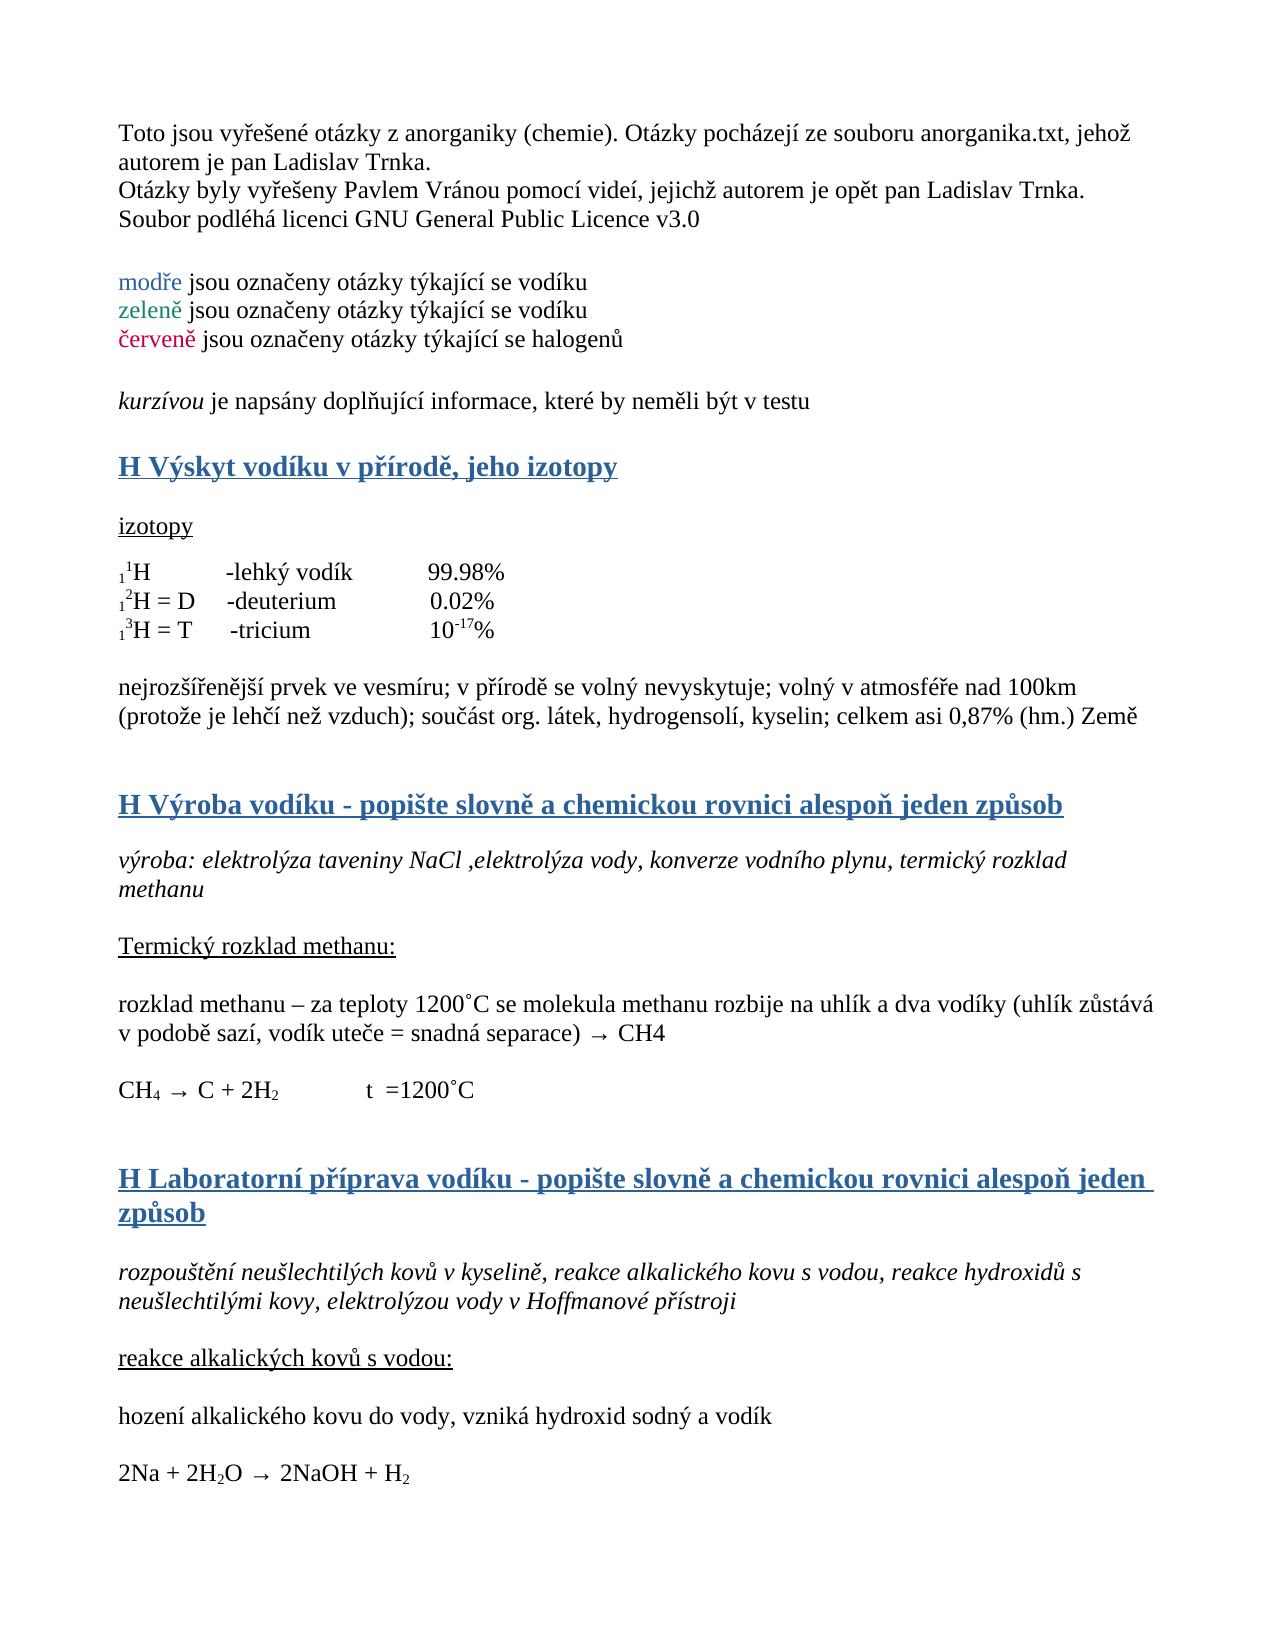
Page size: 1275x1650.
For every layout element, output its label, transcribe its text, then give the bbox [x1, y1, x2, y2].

text výroba: elektrolýza taveniny NaCl ,elektrolýza vody, konverze vodního plynu, termický rozklad methanu [118, 845, 1157, 903]
text reakce alkalických kovů s vodou: [118, 1343, 1157, 1372]
text Termický rozklad methanu: [118, 931, 1157, 960]
text Toto jsou vyřešené otázky z anorganiky (chemie). Otázky pocházejí ze souboru anorganika.txt, jehož autorem je pan Ladislav Trnka. [118, 118, 1157, 176]
text 2Na + 2H2O → 2NaOH + H2 [118, 1458, 1157, 1487]
text hození alkalického kovu do vody, vzniká hydroxid sodný a vodík [118, 1401, 1157, 1430]
text červeně jsou označeny otázky týkající se halogenů [118, 324, 1157, 353]
text izotopy [118, 511, 1157, 540]
text kurzívou je napsány doplňující informace, které by neměli být v testu [118, 386, 1157, 415]
text H Výroba vodíku - popište slovně a chemickou rovnici alespoň jeden způsob [118, 787, 1157, 821]
text zeleně jsou označeny otázky týkající se vodíku [118, 295, 1157, 324]
text 11H -lehký vodík 99.98% [118, 557, 1157, 586]
text modře jsou označeny otázky týkající se vodíku [118, 267, 1157, 295]
text nejrozšířenější prvek ve vesmíru; v přírodě se volný nevyskytuje; volný v atmosféře nad 100km (protože je lehčí než vzduch); součást org. látek, hydrogensolí, kyselin; celkem asi 0,87% (hm.) Země [118, 672, 1157, 730]
text 12H = D -deuterium 0.02% [118, 586, 1157, 615]
text rozklad methanu – za teploty 1200˚C se molekula methanu rozbije na uhlík a dva vodíky (uhlík zůstává v podobě sazí, vodík uteče = snadná separace) → CH4 [118, 989, 1157, 1046]
text Soubor podléhá licenci GNU General Public Licence v3.0 [118, 204, 1157, 233]
text CH4 → C + 2H2 t =1200˚C [118, 1075, 1157, 1104]
text Otázky byly vyřešeny Pavlem Vránou pomocí videí, jejichž autorem je opět pan Ladislav Trnka. [118, 176, 1157, 204]
text H Laboratorní příprava vodíku - popište slovně a chemickou rovnici alespoň jeden způsob [118, 1161, 1157, 1228]
text 13H = T -tricium 10-17% [118, 615, 1157, 644]
text H Výskyt vodíku v přírodě, jeho izotopy [118, 449, 1157, 482]
text rozpouštění neušlechtilých kovů v kyselině, reakce alkalického kovu s vodou, reakce hydroxidů s neušlechtilými kovy, elektrolýzou vody v Hoffmanové přístroji [118, 1257, 1157, 1315]
